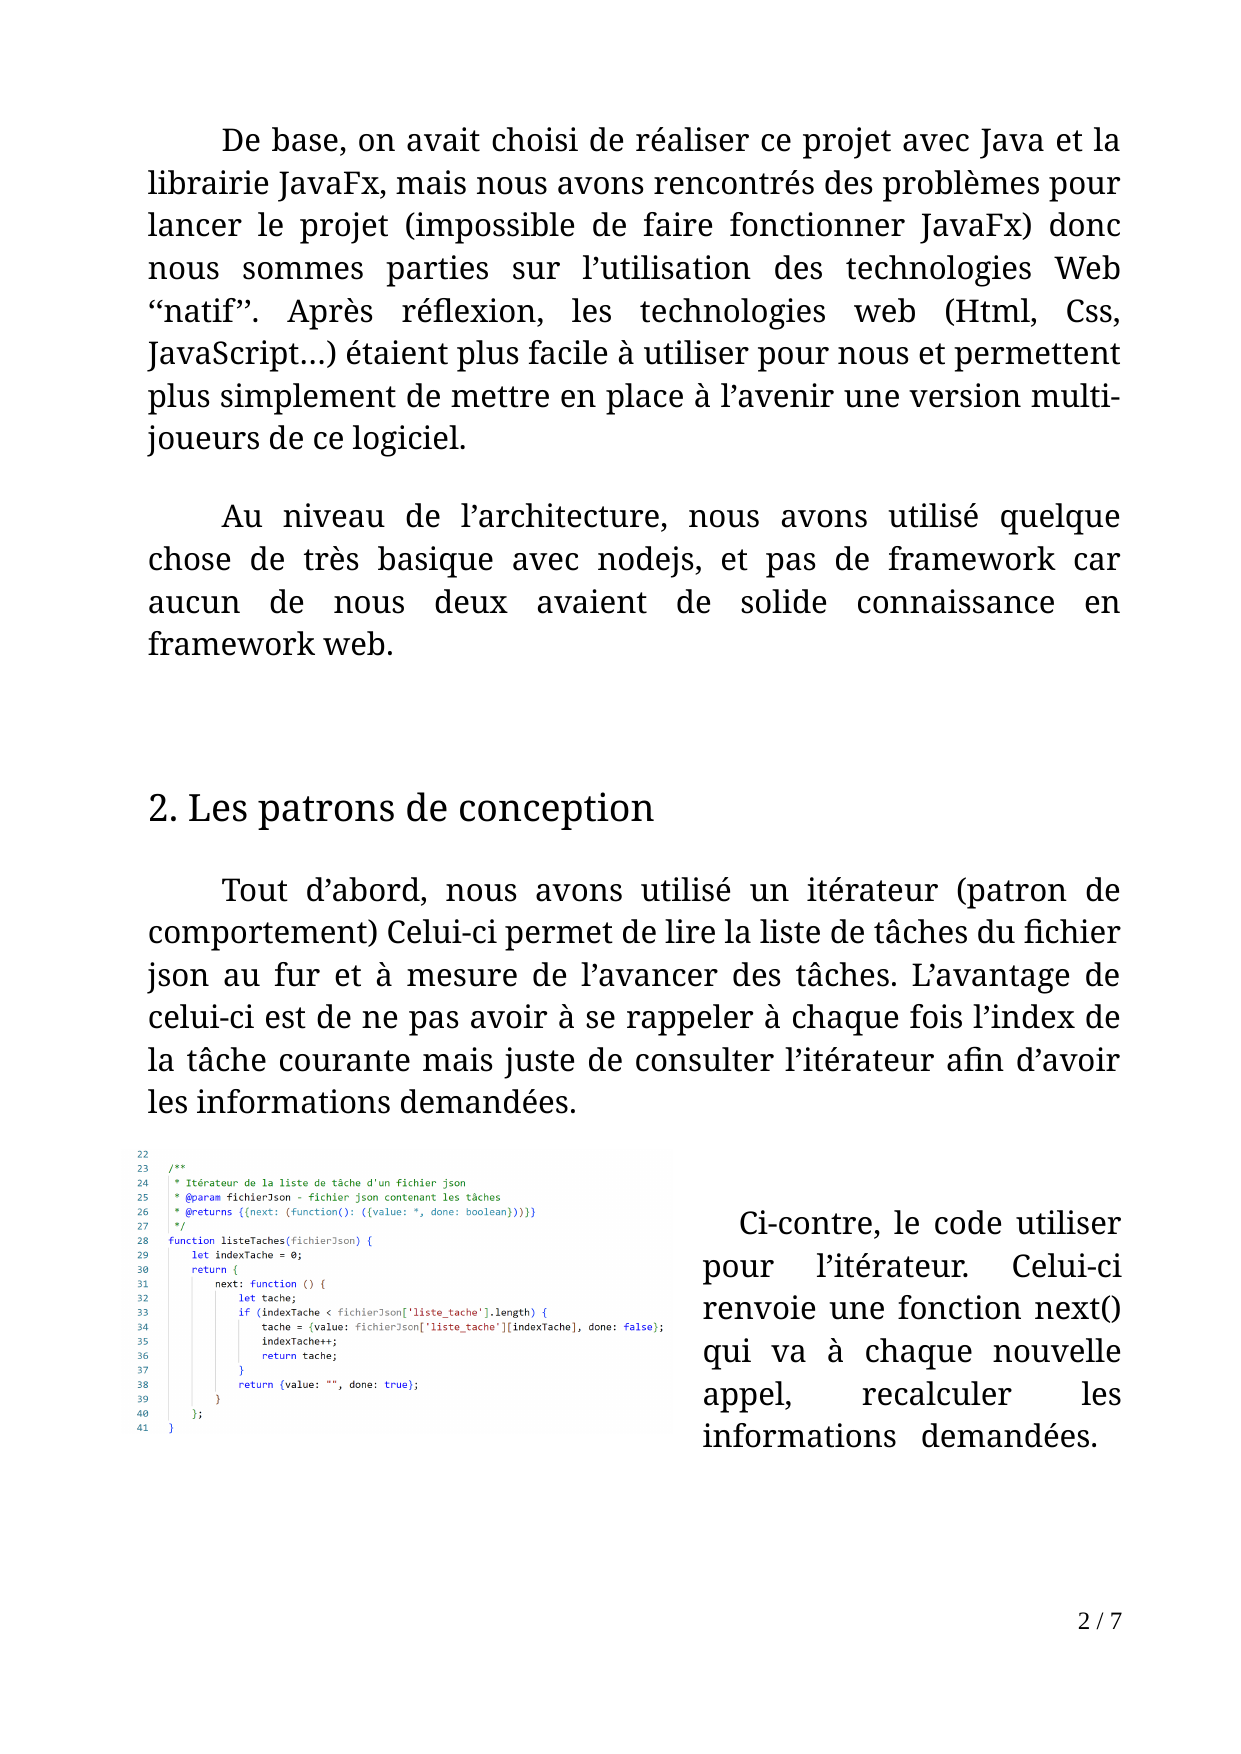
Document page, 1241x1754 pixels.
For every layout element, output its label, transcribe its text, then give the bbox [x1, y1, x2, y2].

picture [121, 1149, 673, 1435]
text Ci-contre, le code utiliser pour l’itérateur. Celui-ci renvoie une fonction next() qui va à chaque nouvelle appel, recalculer les informations demandées. [148, 1435, 1122, 1499]
text 2. Les patrons de conception [148, 781, 1122, 832]
text De base, on avait choisi de réaliser ce projet avec Java et la librairie JavaFx, mais nous avons rencontrés des problèmes pour lancer le projet (impossible de faire fonctionner JavaFx) donc nous sommes parties sur l’utilisation des technologies Web ‘‘natif’’. Après réflexion, les technologies web (Html, Css, JavaScript…) étaient plus facile à utiliser pour nous et permettent plus simplement de mettre en place à l’avenir une version multi-joueurs de ce logiciel. [148, 118, 1122, 459]
text Au niveau de l’architecture, nous avons utilisé quelque chose de très basique avec nodejs, et pas de framework car aucun de nous deux avaient de solide connaissance en framework web. [148, 494, 1122, 665]
text Tout d’abord, nous avons utilisé un itérateur (patron de comportement) Celui-ci permet de lire la liste de tâches du fichier json au fur et à mesure de l’avancer des tâches. L’avantage de celui-ci est de ne pas avoir à se rappeler à chaque fois l’index de la tâche courante mais juste de consulter l’itérateur afin d’avoir les informations demandées. [148, 867, 1122, 1123]
